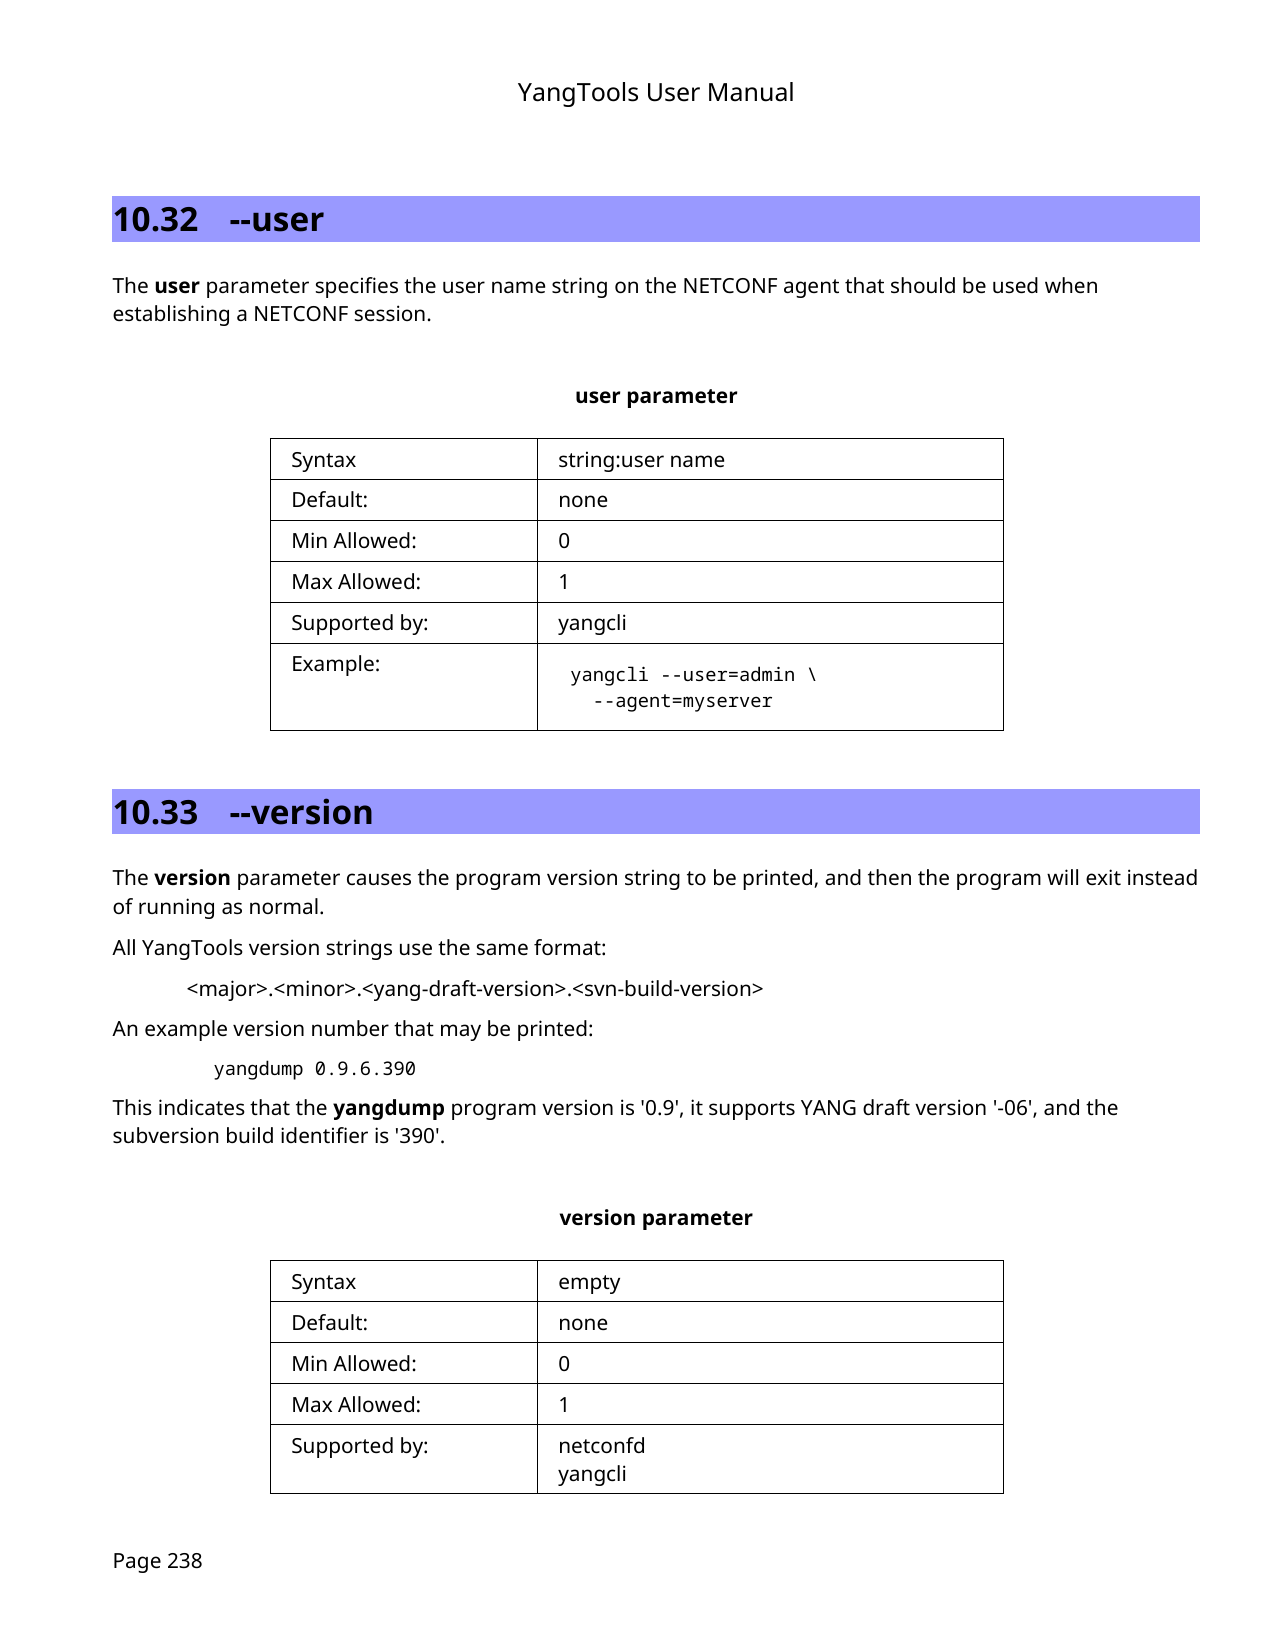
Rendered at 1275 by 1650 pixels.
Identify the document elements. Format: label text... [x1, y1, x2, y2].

table_header empty [538, 1261, 1003, 1301]
table_cell 1 [538, 562, 1003, 602]
table_cell Max Allowed: [271, 562, 537, 602]
table_cell 1 [538, 1384, 1003, 1424]
table_header string:user name [538, 439, 1003, 479]
subtitle version parameter [127, 1203, 1185, 1232]
table_cell Example: [271, 644, 537, 730]
table_cell Default: [271, 1302, 537, 1342]
subtitle --user [112, 196, 1200, 242]
table_cell yangcli --user=admin \ --agent=myserver [538, 644, 1003, 730]
text The user parameter specifies the user name string on the NETCONF agent that should be used when establishing a NETCONF session. [112, 271, 1200, 328]
text All YangTools version strings use the same format: [112, 933, 1200, 961]
table_cell Supported by: [271, 603, 537, 643]
table_cell Default: [271, 480, 537, 520]
table_cell yangcli [538, 603, 1003, 643]
table_cell 0 [538, 521, 1003, 561]
text <major>.<minor>.<yang-draft-version>.<svn-build-version> [112, 974, 1200, 1002]
text The version parameter causes the program version string to be printed, and then the program will exit instead of running as normal. [112, 863, 1200, 920]
table_header Syntax [271, 1261, 537, 1301]
table_cell Max Allowed: [271, 1384, 537, 1424]
table_header Syntax [271, 439, 537, 479]
table_cell none [538, 1302, 1003, 1342]
subtitle user parameter [127, 381, 1185, 409]
text yangdump 0.9.6.390 [139, 1056, 1200, 1081]
table_cell none [538, 480, 1003, 520]
table_cell Min Allowed: [271, 521, 537, 561]
text An example version number that may be printed: [112, 1014, 1200, 1043]
table_cell Min Allowed: [271, 1343, 537, 1383]
text This indicates that the yangdump program version is '0.9', it supports YANG draft version '-06', and the subversion build identifier is '390'. [112, 1093, 1200, 1150]
table_cell netconfd yangcli [538, 1425, 1003, 1493]
table_cell 0 [538, 1343, 1003, 1383]
table_cell Supported by: [271, 1425, 537, 1493]
subtitle --version [112, 789, 1200, 834]
